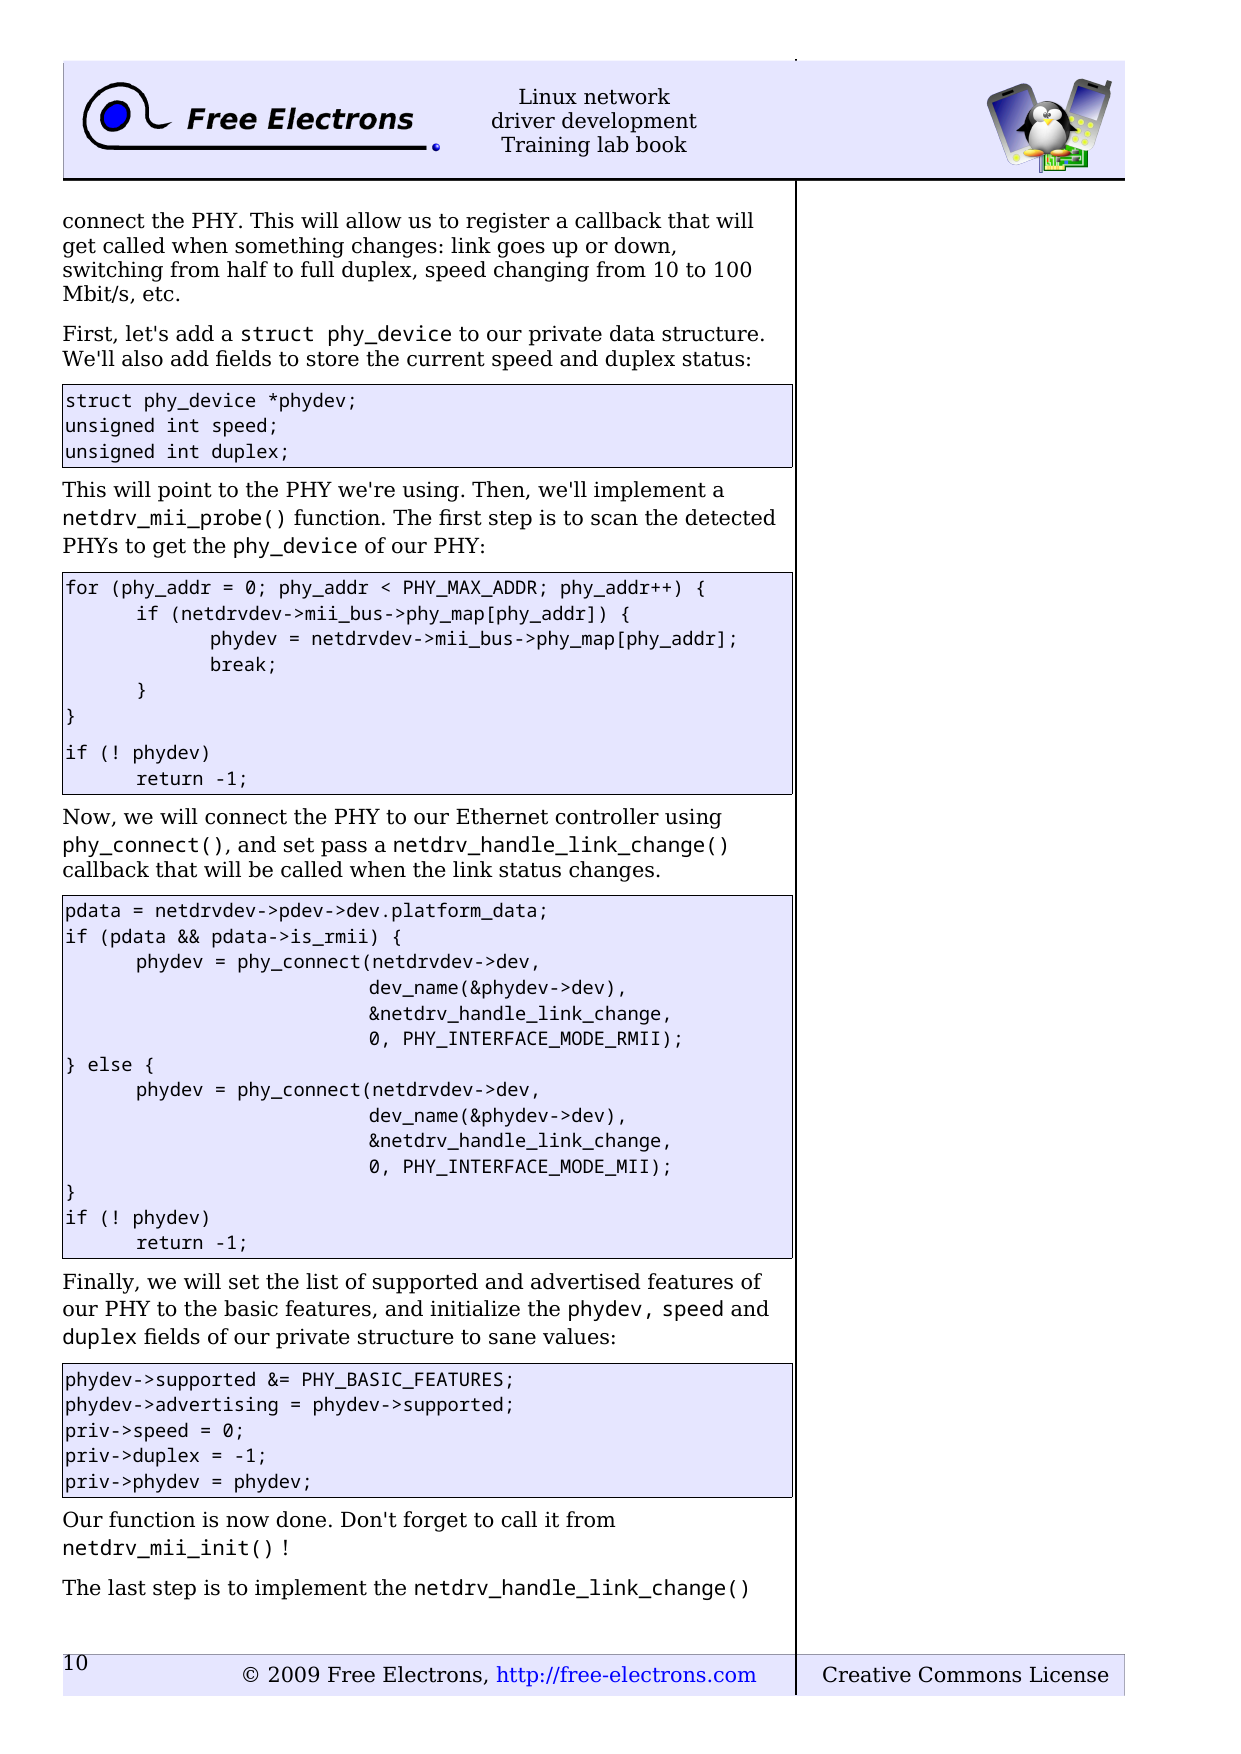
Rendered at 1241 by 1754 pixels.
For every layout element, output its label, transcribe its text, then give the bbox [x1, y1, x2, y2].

text struct phy_device *phydev; unsigned int speed; unsigned int duplex; [63, 385, 792, 467]
text Now, we will connect the PHY to our Ethernet controller using phy_connect(), and set pass a netdrv_handle_link_change() callback that will be called when the link status changes. [62, 806, 777, 882]
text This will point to the PHY we're using. Then, we'll implement a netdrv_mii_probe() function. The first step is to scan the detected PHYs to get the phy_device of our PHY: [62, 478, 777, 559]
text for (phy_addr = 0; phy_addr < PHY_MAX_ADDR; phy_addr++) { if (netdrvdev->mii_bus->phy_map[phy_addr]) { phydev = netdrvdev->mii_bus->phy_map[phy_addr]; break; } } [63, 573, 792, 728]
text Finally, we will set the list of supported and advertised features of our PHY to the basic features, and initialize the phydev, speed and duplex fields of our private structure to sane values: [62, 1270, 777, 1351]
picture [980, 67, 1118, 181]
text phydev->supported &= PHY_BASIC_FEATURES; phydev->advertising = phydev->supported; priv->speed = 0; priv->duplex = -1; priv->phydev = phydev; [63, 1364, 792, 1497]
text The last step is to implement the netdrv_handle_link_change() [62, 1573, 777, 1602]
text pdata = netdrvdev->pdev->dev.platform_data; if (pdata && pdata->is_rmii) { phydev = phy_connect(netdrvdev->dev, dev_name(&phydev->dev), &netdrv_handle_link_change, 0, PHY_INTERFACE_MODE_RMII); } else { phydev = phy_connect(netdrvdev->dev, dev_name(&phydev->dev), &netdrv_handle_link_change, 0, PHY_INTERFACE_MODE_MII); } if (! phydev) return -1; [63, 896, 792, 1258]
text First, let's add a struct phy_device to our private data structure. We'll also add fields to store the current speed and duplex status: [62, 319, 777, 372]
text Our function is now done. Don't forget to call it from netdrv_mii_init() ! [62, 1508, 777, 1561]
text if (! phydev) return -1; [63, 737, 792, 794]
text connect the PHY. This will allow us to register a callback that will get called when something changes: link goes up or down, switching from half to full duplex, speed changing from 10 to 100 Mbit/s, etc. [62, 209, 777, 307]
picture [77, 74, 443, 157]
